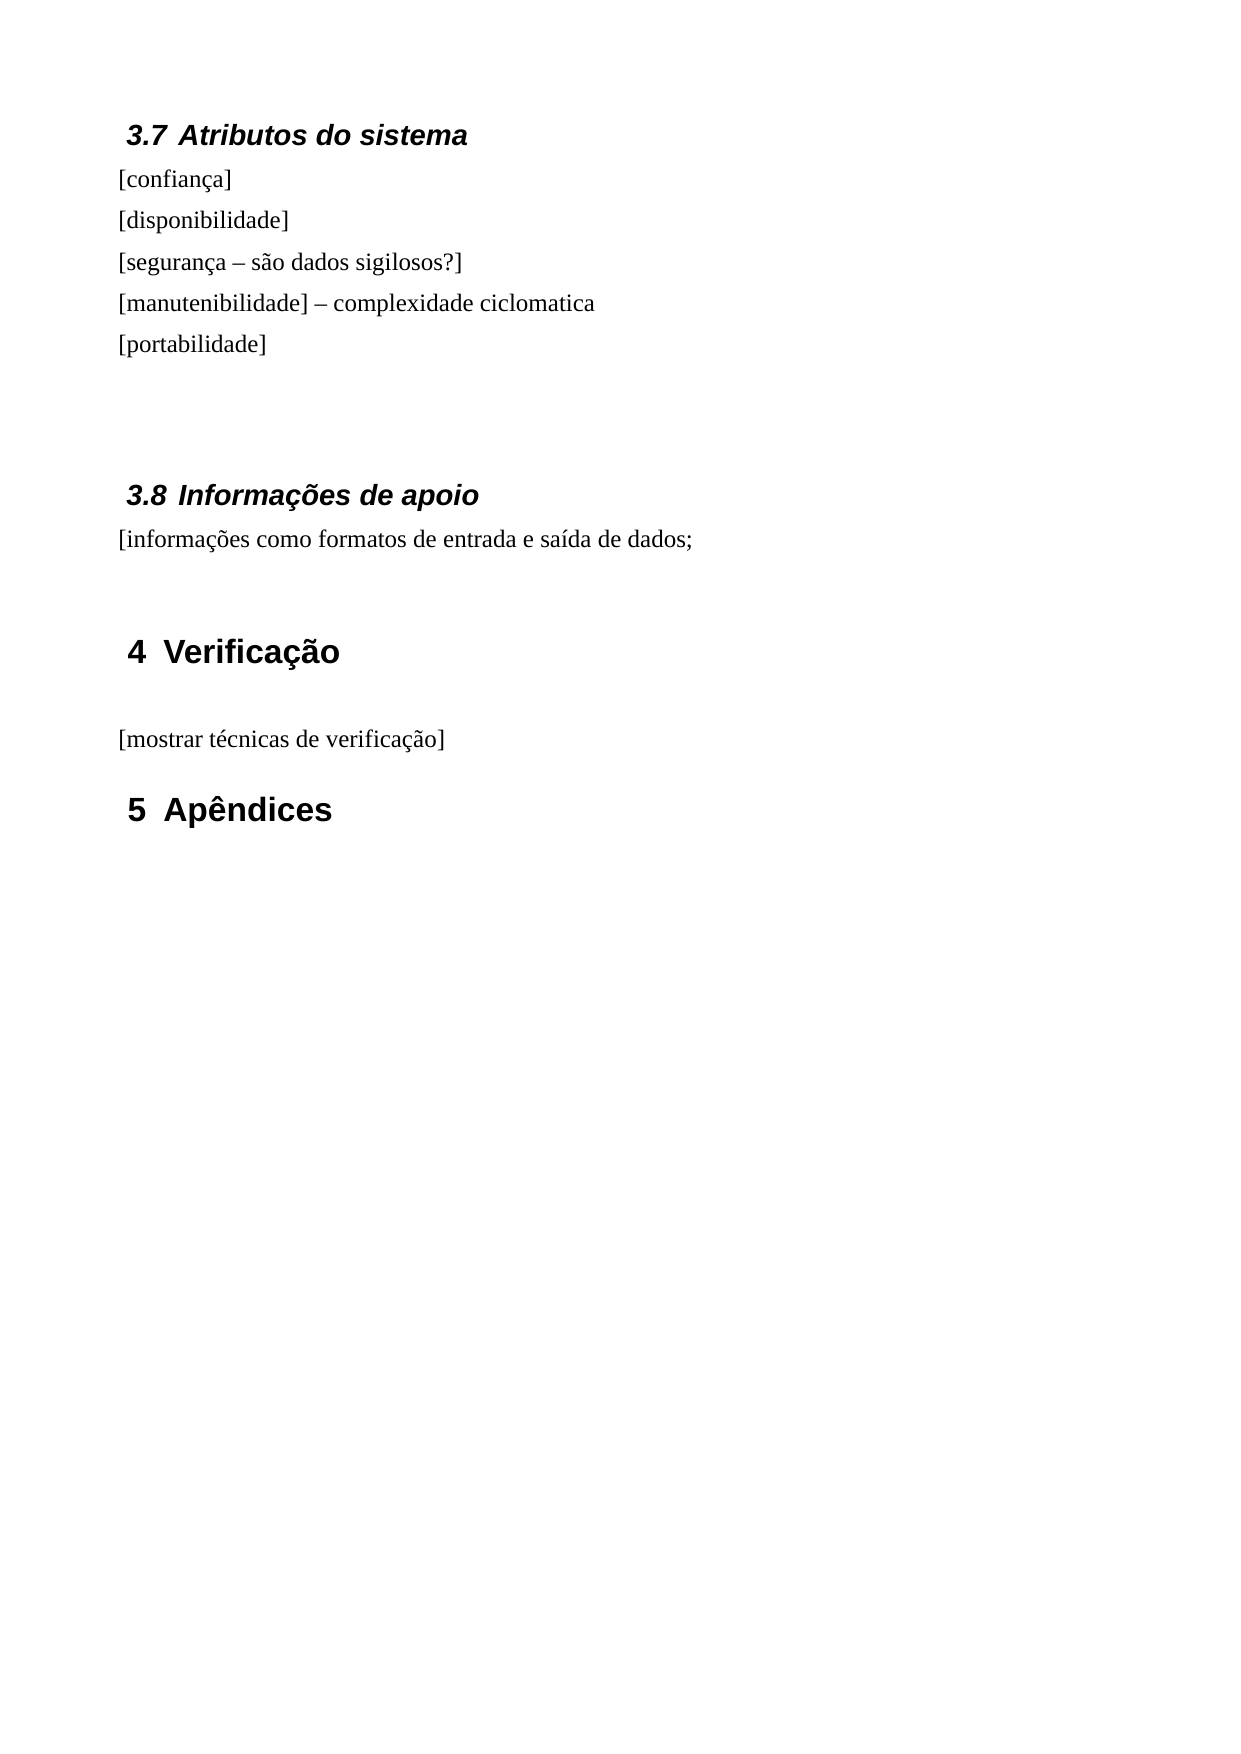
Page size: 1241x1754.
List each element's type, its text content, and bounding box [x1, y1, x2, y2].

text [segurança – são dados sigilosos?] [118, 247, 1122, 275]
subtitle Atributos do sistema [118, 118, 1122, 152]
subtitle Informações de apoio [118, 478, 1122, 511]
subtitle Verificação [118, 631, 1122, 670]
text [disponibilidade] [118, 205, 1122, 234]
text [informações como formatos de entrada e saída de dados; [118, 524, 1122, 553]
text [mostrar técnicas de verificação] [118, 724, 1122, 753]
subtitle Apêndices [118, 790, 1122, 829]
text [confiança] [118, 164, 1122, 193]
text [manutenibilidade] – complexidade ciclomatica [118, 288, 1122, 317]
text [portabilidade] [118, 329, 1122, 358]
